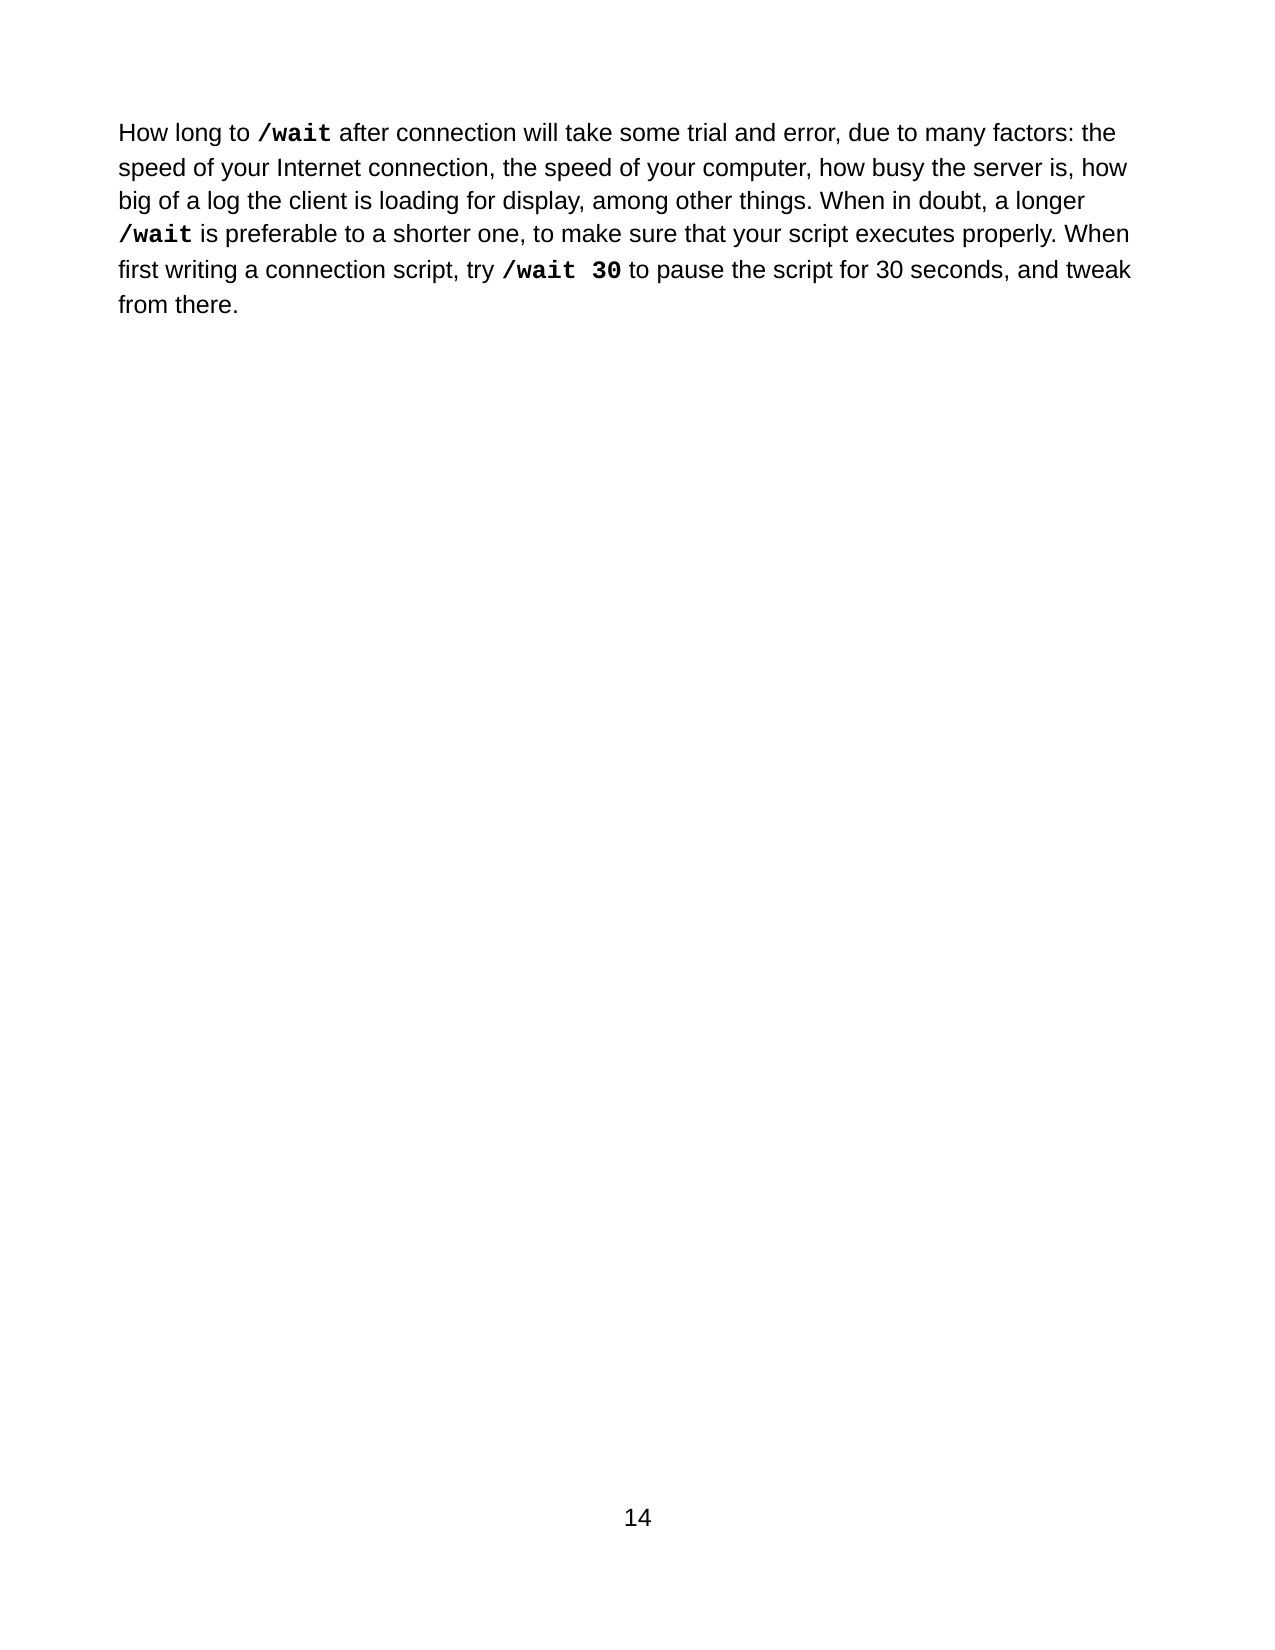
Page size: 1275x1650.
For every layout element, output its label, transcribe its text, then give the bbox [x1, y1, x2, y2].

text How long to /wait after connection will take some trial and error, due to many factors: the speed of your Internet connection, the speed of your computer, how busy the server is, how big of a log the client is loading for display, among other things. When in doubt, a longer /wait is preferable to a shorter one, to make sure that your script executes properly. When first writing a connection script, try /wait 30 to pause the script for 30 seconds, and tweak from there. [118, 118, 1157, 318]
